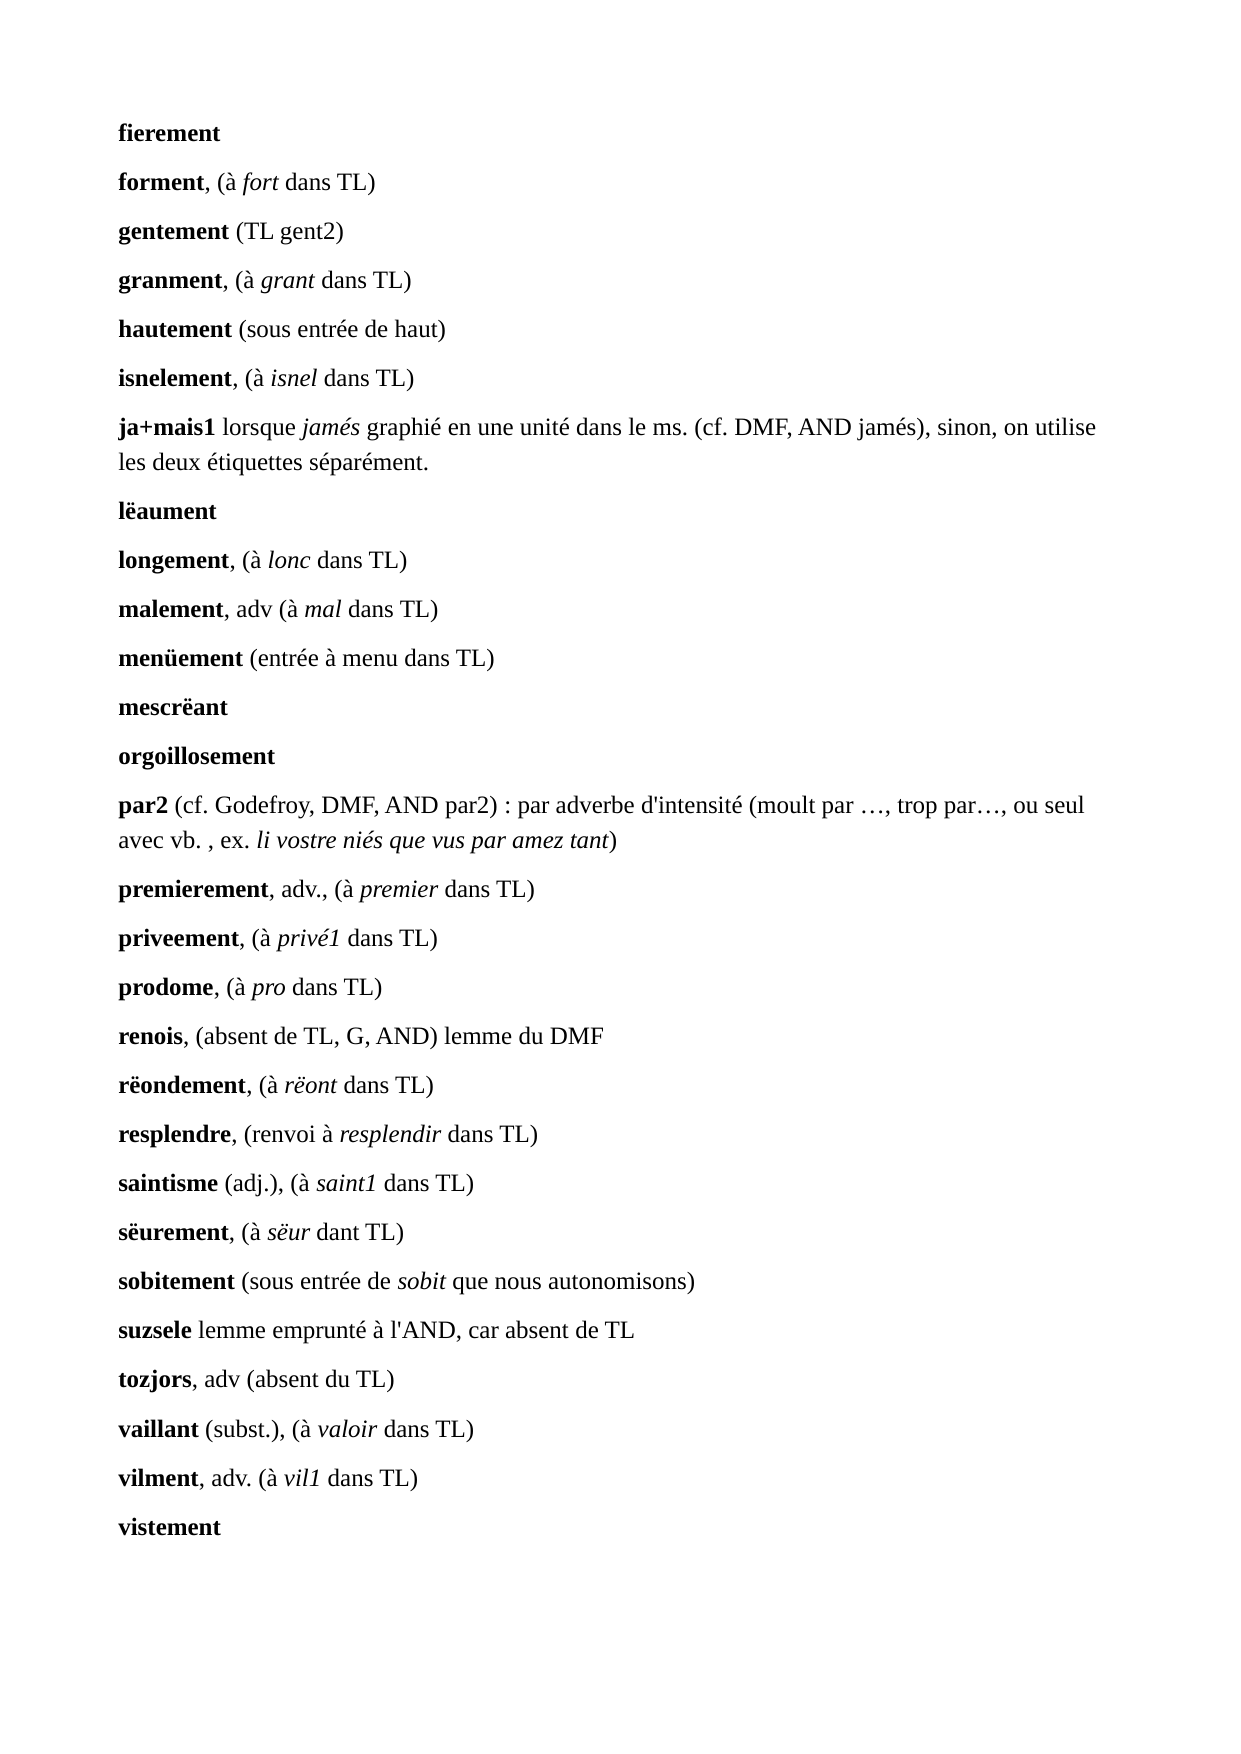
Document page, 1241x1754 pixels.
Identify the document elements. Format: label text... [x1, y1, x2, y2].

text premierement, adv., (à premier dans TL) [118, 874, 1122, 903]
text ja+mais1 lorsque jamés graphié en une unité dans le ms. (cf. DMF, AND jamés), sinon, on utilise les deux étiquettes séparément. [118, 412, 1122, 476]
text suzsele lemme emprunté à l'AND, car absent de TL [118, 1316, 1122, 1344]
text menüement (entrée à menu dans TL) [118, 643, 1122, 672]
text isnelement, (à isnel dans TL) [118, 363, 1122, 392]
text vistement [118, 1512, 1122, 1541]
text sobitement (sous entrée de sobit que nous autonomisons) [118, 1266, 1122, 1295]
text vaillant (subst.), (à valoir dans TL) [118, 1414, 1122, 1442]
text prodome, (à pro dans TL) [118, 972, 1122, 1001]
text forment, (à fort dans TL) [118, 167, 1122, 196]
text priveement, (à privé1 dans TL) [118, 923, 1122, 952]
text vilment, adv. (à vil1 dans TL) [118, 1463, 1122, 1491]
text granment, (à grant dans TL) [118, 265, 1122, 294]
text rëondement, (à rëont dans TL) [118, 1070, 1122, 1099]
text fierement [118, 118, 1122, 147]
text saintisme (adj.), (à saint1 dans TL) [118, 1168, 1122, 1197]
text sëurement, (à sëur dant TL) [118, 1217, 1122, 1246]
text hautement (sous entrée de haut) [118, 314, 1122, 343]
text renois, (absent de TL, G, AND) lemme du DMF [118, 1021, 1122, 1050]
text gentement (TL gent2) [118, 216, 1122, 245]
text tozjors, adv (absent du TL) [118, 1364, 1122, 1393]
text longement, (à lonc dans TL) [118, 545, 1122, 574]
text mescrëant [118, 692, 1122, 721]
text malement, adv (à mal dans TL) [118, 594, 1122, 623]
text par2 (cf. Godefroy, DMF, AND par2) : par adverbe d'intensité (moult par …, trop par…, ou seul avec vb. , ex. li vostre niés que vus par amez tant) [118, 790, 1122, 854]
text resplendre, (renvoi à resplendir dans TL) [118, 1119, 1122, 1148]
text orgoillosement [118, 741, 1122, 770]
text lëaument [118, 496, 1122, 525]
